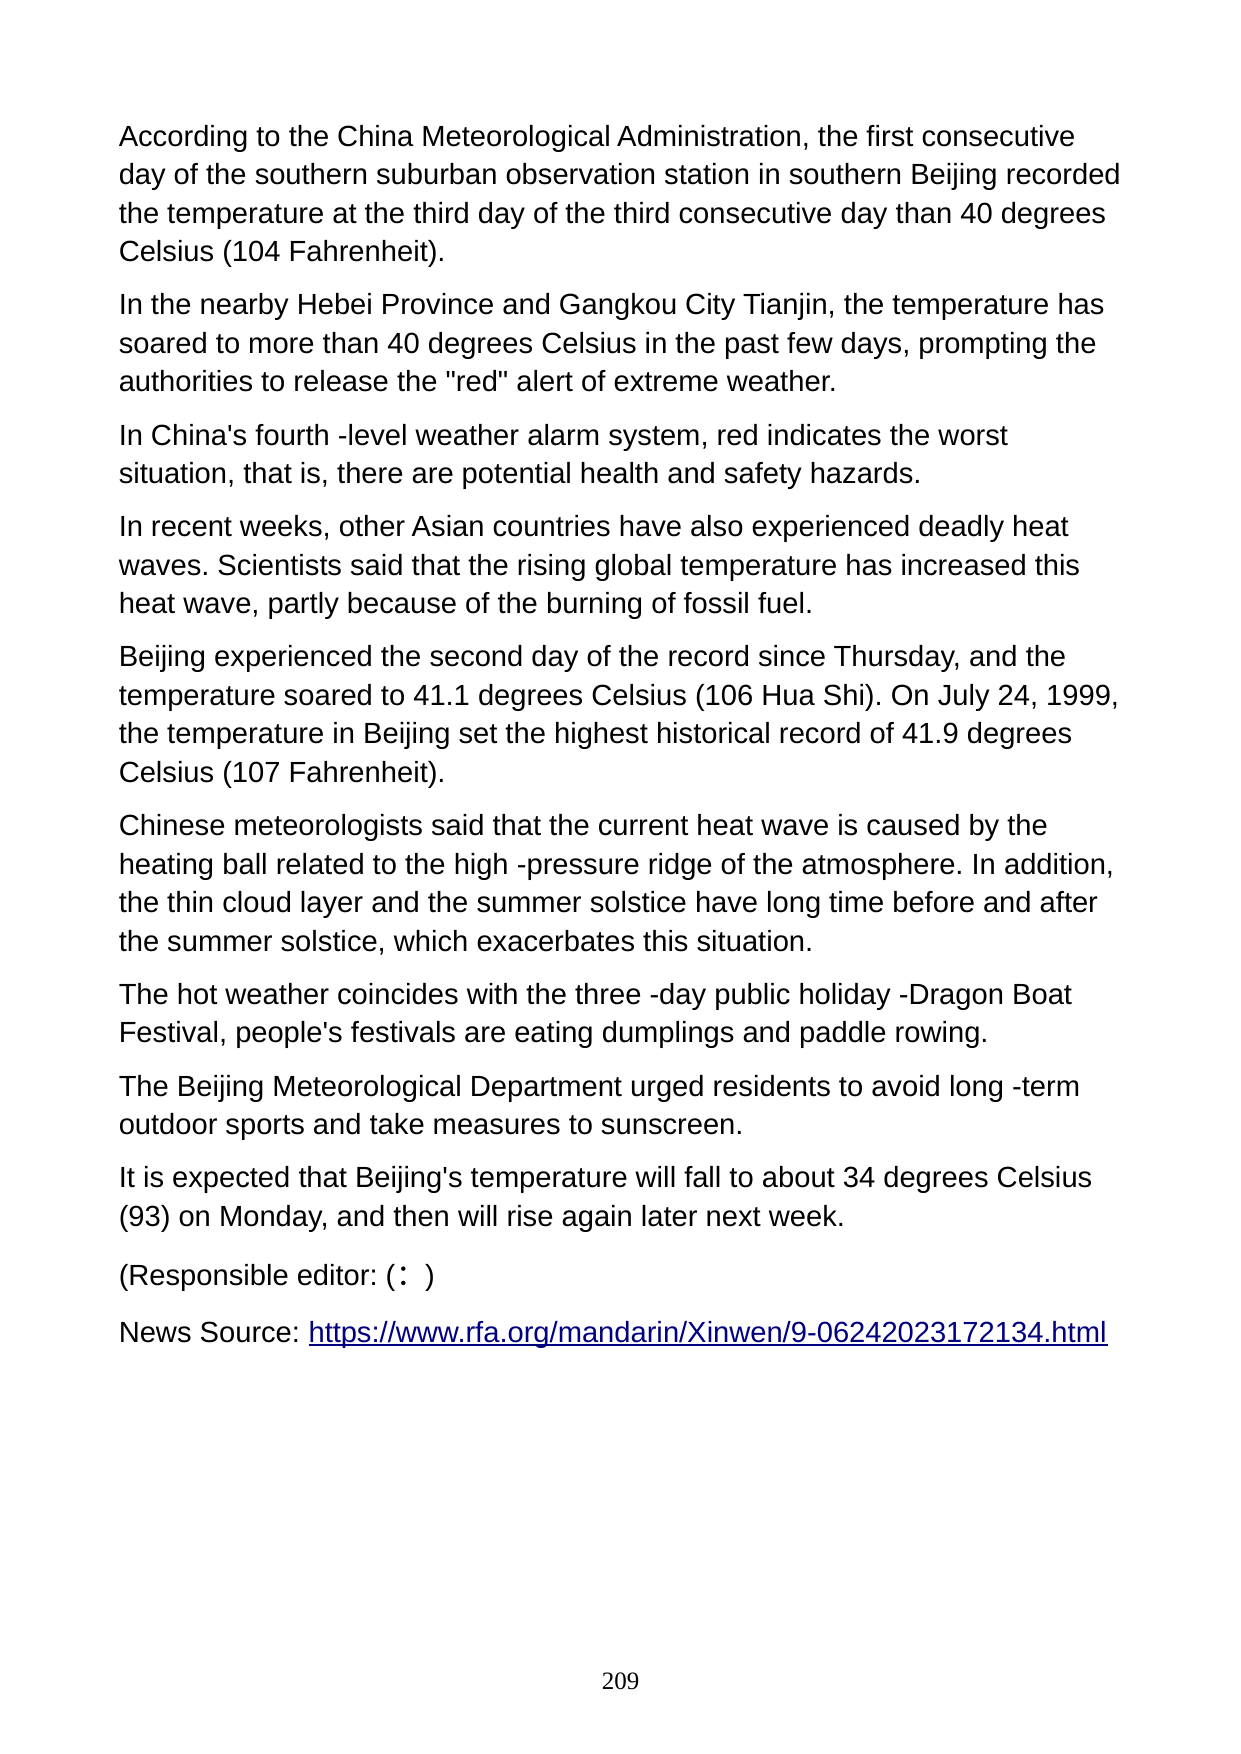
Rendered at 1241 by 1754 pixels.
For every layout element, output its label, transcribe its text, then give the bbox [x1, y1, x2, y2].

text In China's fourth -level weather alarm system, red indicates the worst situation, that is, there are potential health and safety hazards. [118, 417, 1122, 489]
text Beijing experienced the second day of the record since Thursday, and the temperature soared to 41.1 degrees Celsius (106 Hua Shi). On July 24, 1999, the temperature in Beijing set the highest historical record of 41.9 degrees Celsius (107 Fahrenheit). [118, 639, 1122, 788]
text Chinese meteorologists said that the current heat wave is caused by the heating ball related to the high -pressure ridge of the atmosphere. In addition, the thin cloud layer and the summer solstice have long time before and after the summer solstice, which exacerbates this situation. [118, 808, 1122, 957]
text According to the China Meteorological Administration, the first consecutive day of the southern suburban observation station in southern Beijing recorded the temperature at the third day of the third consecutive day than 40 degrees Celsius (104 Fahrenheit). [118, 118, 1122, 268]
text It is expected that Beijing's temperature will fall to about 34 degrees Celsius (93) on Monday, and then will rise again later next week. [118, 1160, 1122, 1232]
text The hot weather coincides with the three -day public holiday -Dragon Boat Festival, people's festivals are eating dumplings and paddle rowing. [118, 977, 1122, 1049]
text (Responsible editor: (：) [118, 1252, 1122, 1294]
text News Source: https://www.rfa.org/mandarin/Xinwen/9-06242023172134.html [118, 1315, 1122, 1348]
text In the nearby Hebei Province and Gangkou City Tianjin, the temperature has soared to more than 40 degrees Celsius in the past few days, prompting the authorities to release the "red" alert of extreme weather. [118, 287, 1122, 398]
text The Beijing Meteorological Department urged residents to avoid long -term outdoor sports and take measures to sunscreen. [118, 1068, 1122, 1141]
text In recent weeks, other Asian countries have also experienced deadly heat waves. Scientists said that the rising global temperature has increased this heat wave, partly because of the burning of fossil fuel. [118, 509, 1122, 620]
